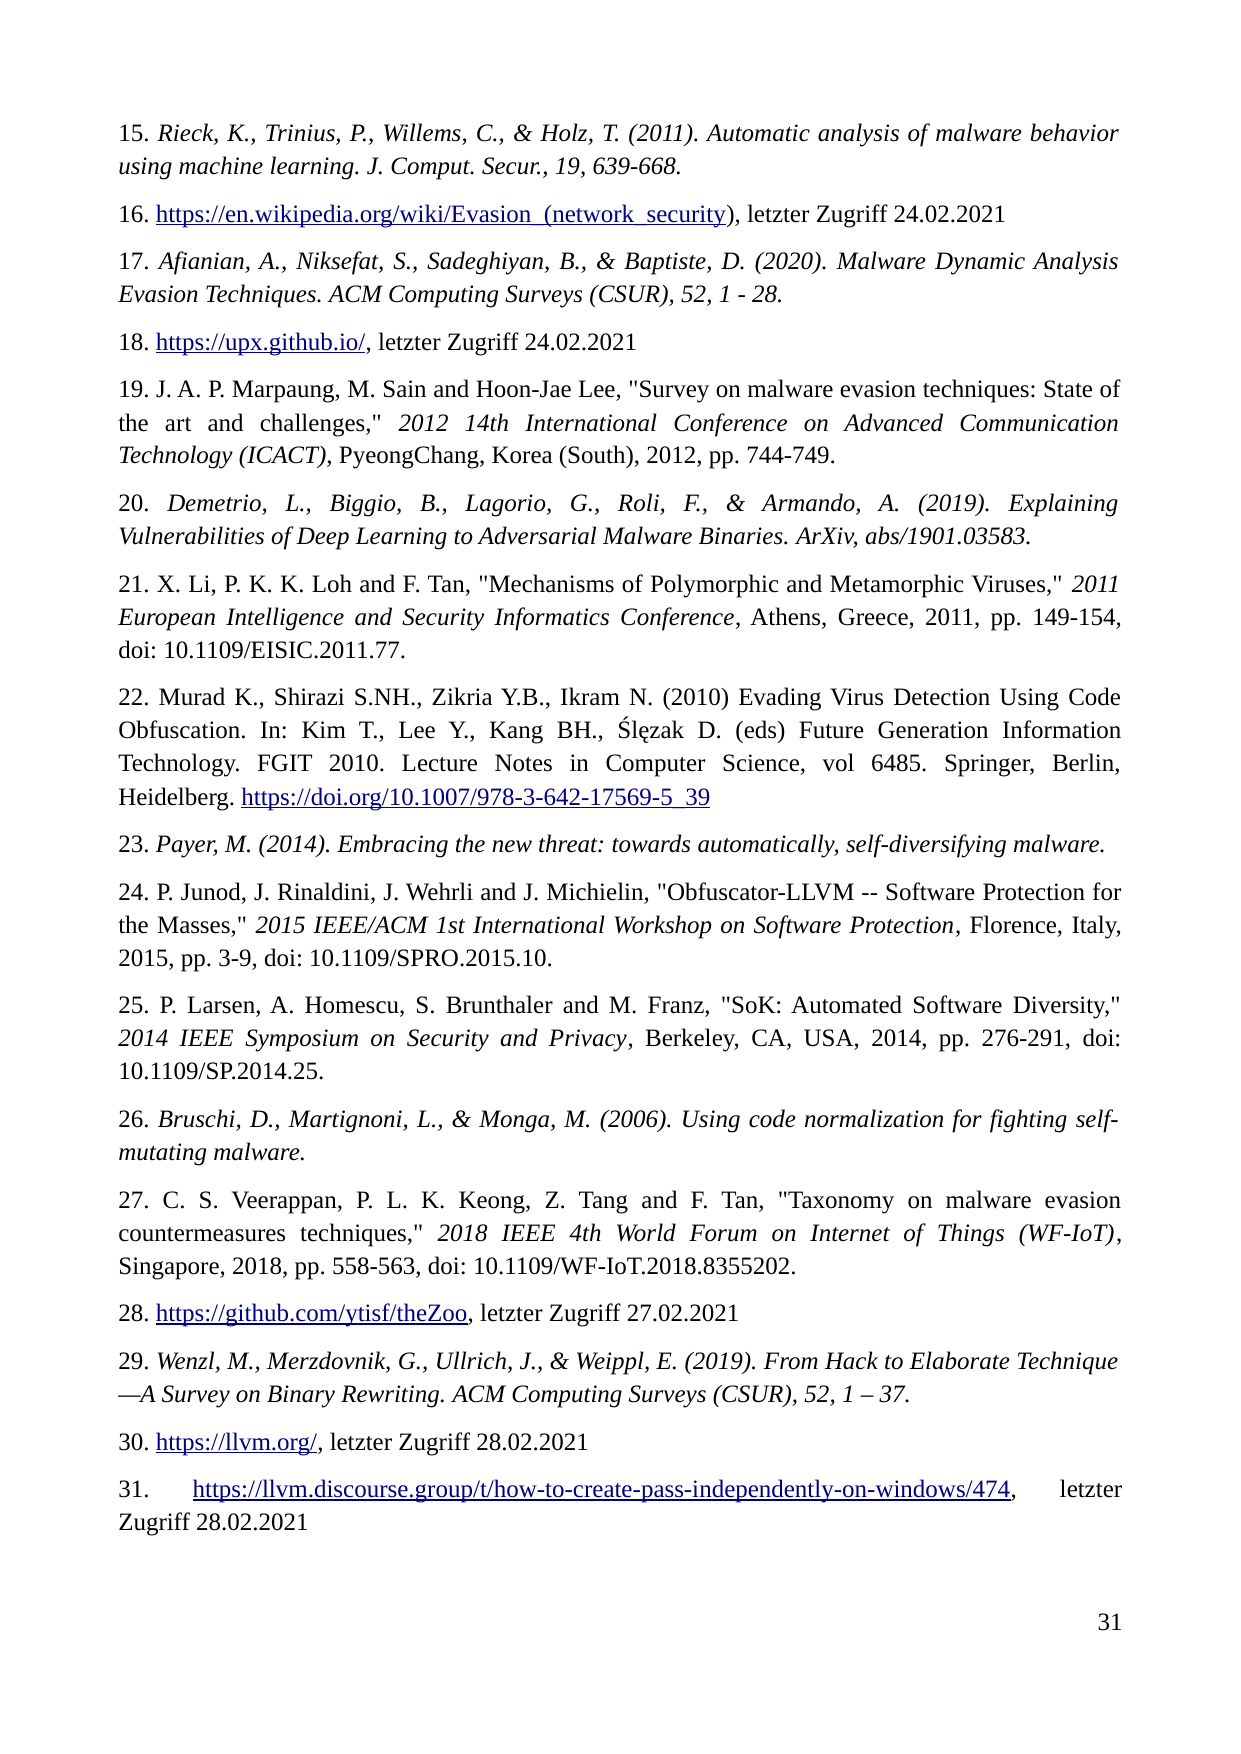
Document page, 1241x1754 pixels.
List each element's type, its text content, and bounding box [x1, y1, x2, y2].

text 22. Murad K., Shirazi S.NH., Zikria Y.B., Ikram N. (2010) Evading Virus Detection Using Code Obfuscation. In: Kim T., Lee Y., Kang BH., Ślęzak D. (eds) Future Generation Information Technology. FGIT 2010. Lecture Notes in Computer Science, vol 6485. Springer, Berlin, Heidelberg. https://doi.org/10.1007/978-3-642-17569-5_39 [118, 682, 1122, 810]
text 15. Rieck, K., Trinius, P., Willems, C., & Holz, T. (2011). Automatic analysis of malware behavior using machine learning. J. Comput. Secur., 19, 639-668. [118, 118, 1122, 180]
text 18. https://upx.github.io/, letzter Zugriff 24.02.2021 [118, 327, 1122, 356]
text 29. Wenzl, M., Merzdovnik, G., Ullrich, J., & Weippl, E. (2019). From Hack to Elaborate Technique—A Survey on Binary Rewriting. ACM Computing Surveys (CSUR), 52, 1 – 37. [118, 1346, 1122, 1408]
text 31. https://llvm.discourse.group/t/how-to-create-pass-independently-on-windows/474, letzter Zugriff 28.02.2021 [118, 1474, 1122, 1536]
text 28. https://github.com/ytisf/theZoo, letzter Zugriff 27.02.2021 [118, 1298, 1122, 1327]
text 24. P. Junod, J. Rinaldini, J. Wehrli and J. Michielin, "Obfuscator-LLVM -- Software Protection for the Masses," 2015 IEEE/ACM 1st International Workshop on Software Protection, Florence, Italy, 2015, pp. 3-9, doi: 10.1109/SPRO.2015.10. [118, 877, 1122, 972]
text 17. Afianian, A., Niksefat, S., Sadeghiyan, B., & Baptiste, D. (2020). Malware Dynamic Analysis Evasion Techniques. ACM Computing Surveys (CSUR), 52, 1 - 28. [118, 246, 1122, 308]
text 19. J. A. P. Marpaung, M. Sain and Hoon-Jae Lee, "Survey on malware evasion techniques: State of the art and challenges," 2012 14th International Conference on Advanced Communication Technology (ICACT), PyeongChang, Korea (South), 2012, pp. 744-749. [118, 374, 1122, 469]
text 16. https://en.wikipedia.org/wiki/Evasion_(network_security), letzter Zugriff 24.02.2021 [118, 199, 1122, 227]
text 20. Demetrio, L., Biggio, B., Lagorio, G., Roli, F., & Armando, A. (2019). Explaining Vulnerabilities of Deep Learning to Adversarial Malware Binaries. ArXiv, abs/1901.03583. [118, 488, 1122, 550]
text 21. X. Li, P. K. K. Loh and F. Tan, "Mechanisms of Polymorphic and Metamorphic Viruses," 2011 European Intelligence and Security Informatics Conference, Athens, Greece, 2011, pp. 149-154, doi: 10.1109/EISIC.2011.77. [118, 569, 1122, 664]
text 26. Bruschi, D., Martignoni, L., & Monga, M. (2006). Using code normalization for fighting self-mutating malware. [118, 1104, 1122, 1166]
text 23. Payer, M. (2014). Embracing the new threat: towards automatically, self-diversifying malware. [118, 829, 1122, 858]
text 27. C. S. Veerappan, P. L. K. Keong, Z. Tang and F. Tan, "Taxonomy on malware evasion countermeasures techniques," 2018 IEEE 4th World Forum on Internet of Things (WF-IoT), Singapore, 2018, pp. 558-563, doi: 10.1109/WF-IoT.2018.8355202. [118, 1185, 1122, 1279]
text 25. P. Larsen, A. Homescu, S. Brunthaler and M. Franz, "SoK: Automated Software Diversity," 2014 IEEE Symposium on Security and Privacy, Berkeley, CA, USA, 2014, pp. 276-291, doi: 10.1109/SP.2014.25. [118, 990, 1122, 1085]
text 30. https://llvm.org/, letzter Zugriff 28.02.2021 [118, 1427, 1122, 1455]
